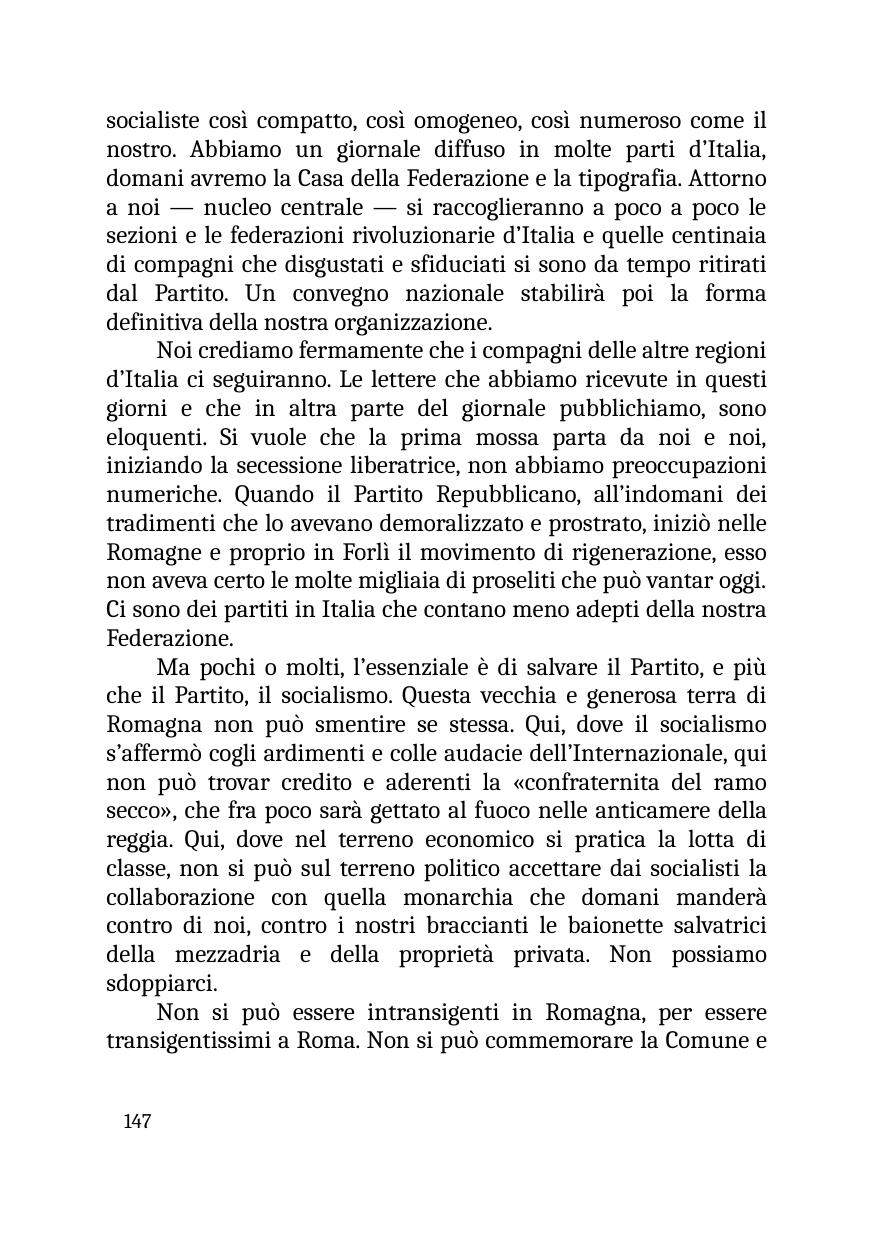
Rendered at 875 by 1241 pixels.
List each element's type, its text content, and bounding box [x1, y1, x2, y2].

text Ma pochi o molti, l’essenziale è di salvare il Partito, e più che il Partito, il socialismo. Questa vecchia e generosa terra di Romagna non può smentire se stessa. Qui, dove il socialismo s’affermò cogli ardimenti e colle audacie dell’Internazionale, qui non può trovar credito e aderenti la «confraternita del ramo secco», che fra poco sarà gettato al fuoco nelle anticamere della reggia. Qui, dove nel terreno economico si pratica la lotta di classe, non si può sul terreno politico accettare dai socialisti la collaborazione con quella monarchia che domani manderà contro di noi, contro i nostri braccianti le baionette salvatrici della mezzadria e della proprietà privata. Non possiamo sdoppiarci. [106, 652, 768, 997]
text Non si può essere intransigenti in Romagna, per essere transigentissimi a Roma. Non si può commemorare la Comune e [106, 997, 768, 1055]
text Noi crediamo fermamente che i compagni delle altre regioni d’Italia ci seguiranno. Le lettere che abbiamo ricevute in questi giorni e che in altra parte del giornale pubblichiamo, sono eloquenti. Si vuole che la prima mossa parta da noi e noi, iniziando la secessione liberatrice, non abbiamo preoccupazioni numeriche. Quando il Partito Repubblicano, all’indomani dei tradimenti che lo avevano demoralizzato e prostrato, iniziò nelle Romagne e proprio in Forlì il movimento di rigenerazione, esso non aveva certo le molte migliaia di proseliti che può vantar oggi. Ci sono dei partiti in Italia che contano meno adepti della nostra Federazione. [106, 336, 768, 652]
text socialiste così compatto, così omogeneo, così numeroso come il nostro. Abbiamo un giornale diffuso in molte parti d’Italia, domani avremo la Casa della Federazione e la tipografia. Attorno a noi — nucleo centrale — si raccoglieranno a poco a poco le sezioni e le federazioni rivoluzionarie d’Italia e quelle centinaia di compagni che disgustati e sfiduciati si sono da tempo ritirati dal Partito. Un convegno nazionale stabilirà poi la forma definitiva della nostra organizzazione. [106, 106, 768, 336]
